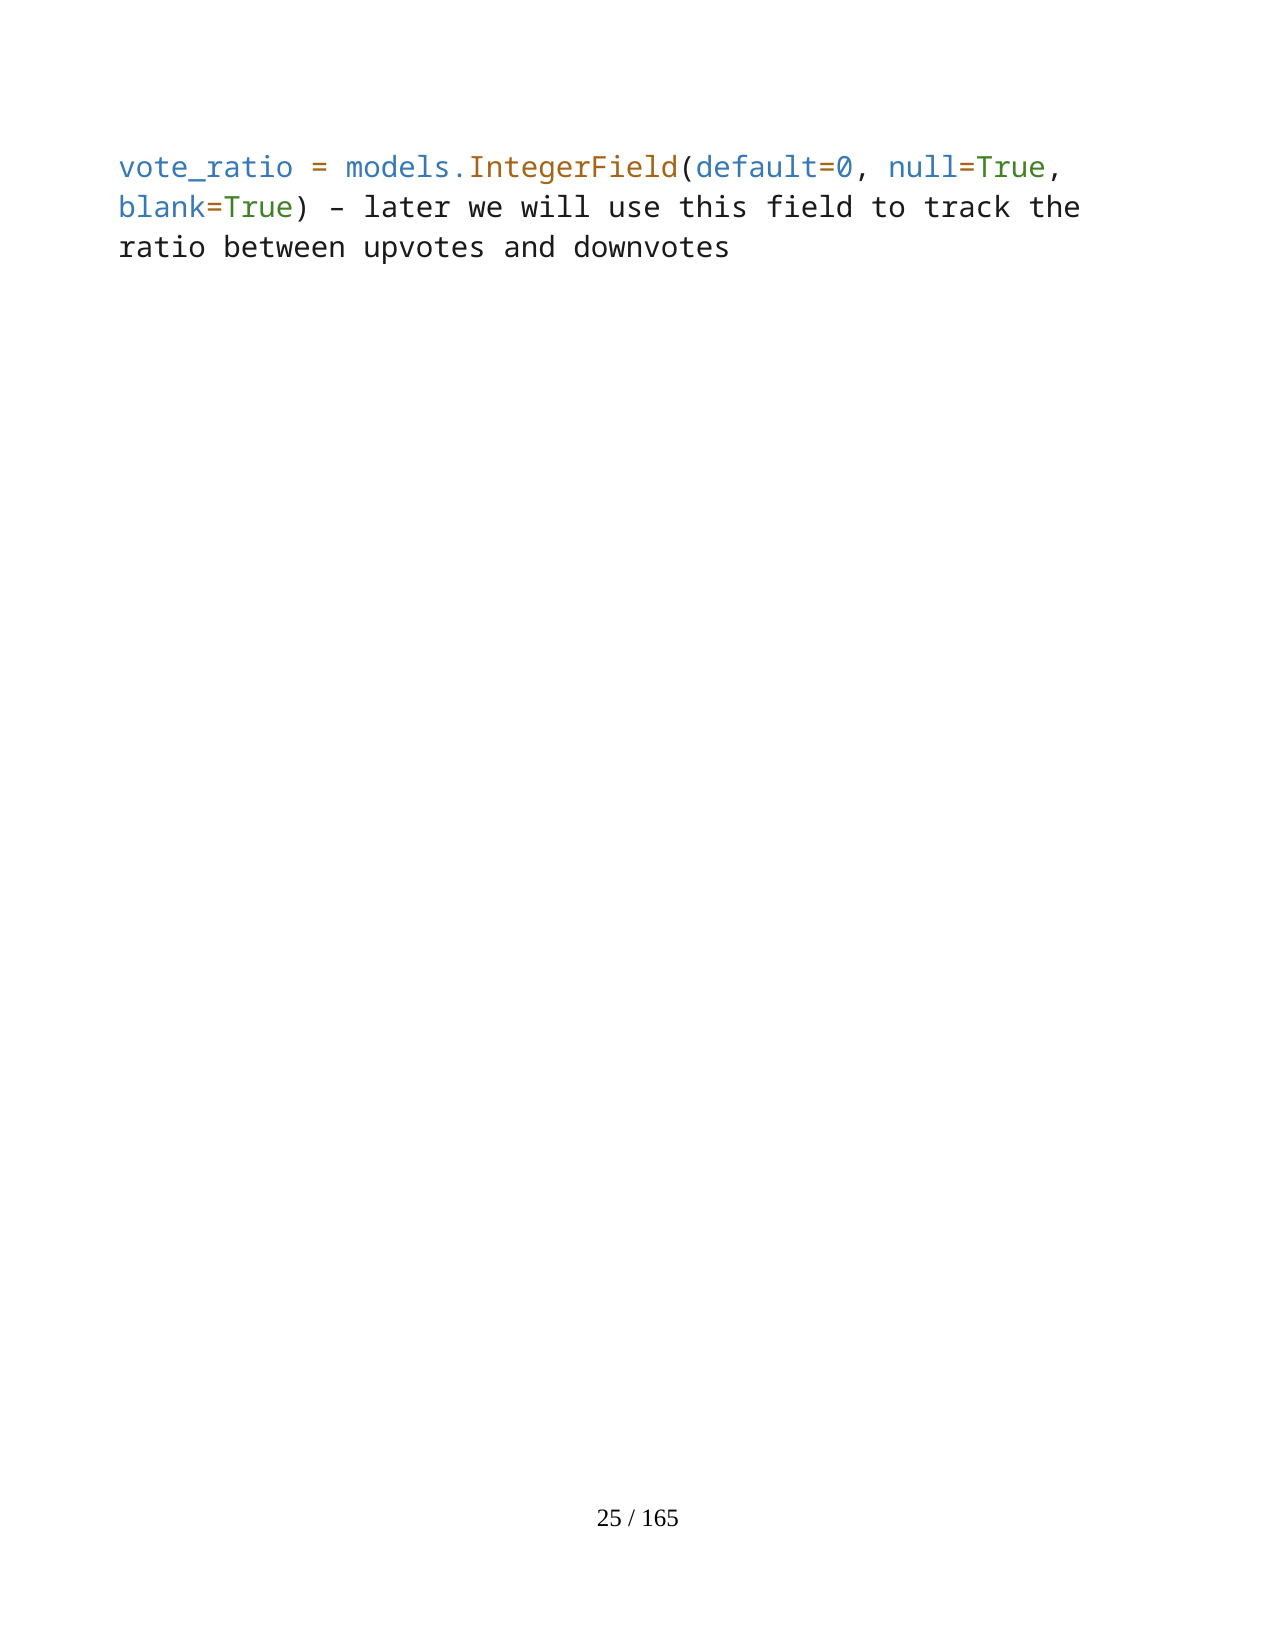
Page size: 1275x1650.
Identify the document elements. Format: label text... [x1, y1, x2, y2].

text vote_ratio = models.IntegerField(default=0, null=True, blank=True) – later we will use this field to track the ratio between upvotes and downvotes [118, 146, 1157, 266]
